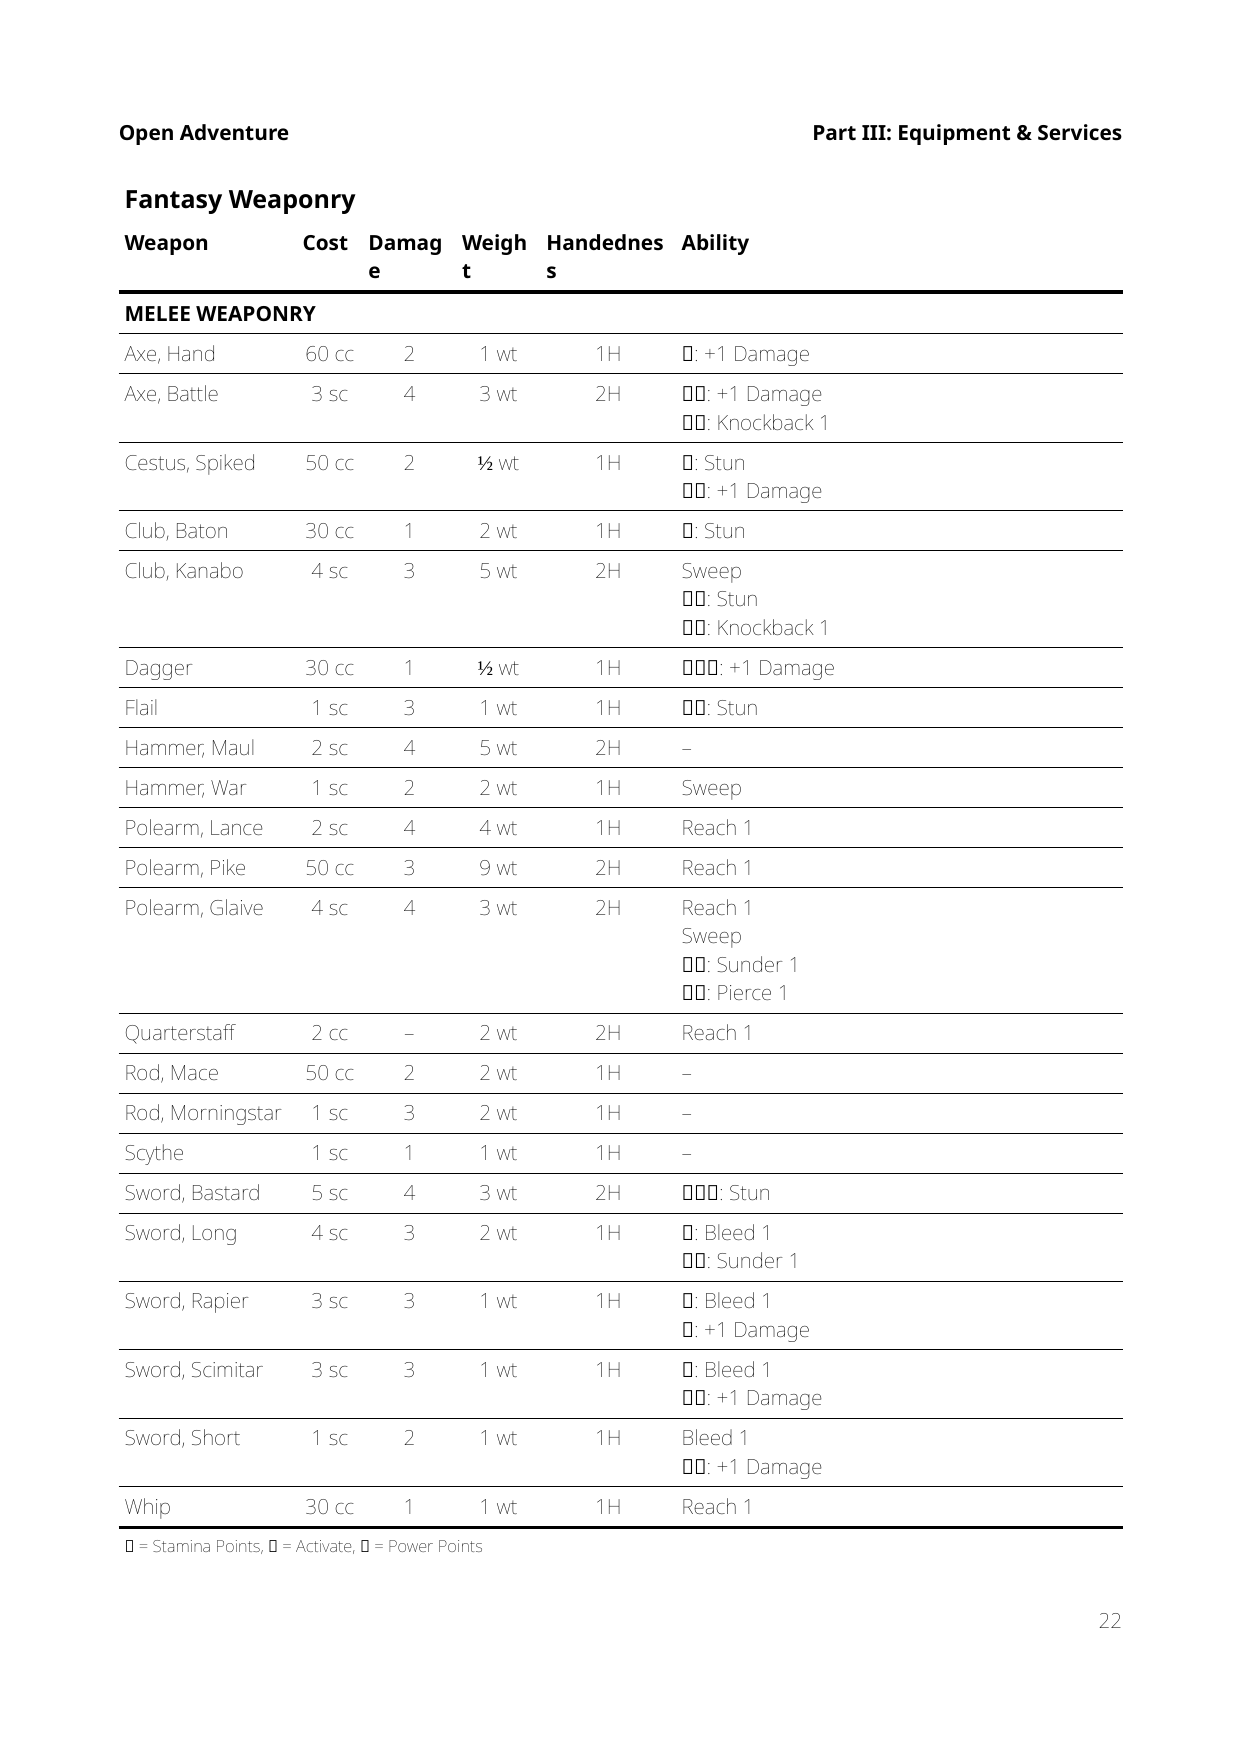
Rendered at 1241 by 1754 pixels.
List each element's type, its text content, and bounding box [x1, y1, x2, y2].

table_cell 3 wt [456, 888, 540, 1012]
table_cell : Stun [676, 688, 1123, 727]
table_cell 1H [540, 768, 676, 807]
table_cell 50 cc [297, 848, 362, 887]
table_cell 4 [362, 374, 456, 442]
table_cell Sword, Short [119, 1419, 297, 1486]
table_cell Sweep [676, 768, 1123, 807]
table_cell 50 cc [297, 1054, 362, 1092]
table_cell 1H [540, 1350, 676, 1418]
table_cell : Stun [676, 511, 1123, 550]
table_cell Flail [119, 688, 297, 727]
table_cell 4 [362, 728, 456, 767]
table_cell 1H [540, 1282, 676, 1349]
table_cell 2 [362, 1054, 456, 1092]
table_cell 1 wt [456, 334, 540, 373]
table_cell 1H [540, 1054, 676, 1092]
table_cell 1 wt [456, 1487, 540, 1526]
table_cell Sweep : Stun : Knockback 1 [676, 551, 1123, 647]
table_cell Cost [297, 222, 362, 290]
table_cell Axe, Hand [119, 334, 297, 373]
table_cell 1 sc [297, 768, 362, 807]
table_cell 60 cc [297, 334, 362, 373]
table_cell Sword, Bastard [119, 1174, 297, 1212]
table_cell 3 [362, 1350, 456, 1418]
table_cell 1H [540, 648, 676, 687]
table_cell 1H [540, 808, 676, 847]
table_cell 2 [362, 1419, 456, 1486]
table_cell 1 sc [297, 1094, 362, 1132]
table_cell 2 wt [456, 1014, 540, 1052]
table_cell Reach 1 [676, 808, 1123, 847]
table_cell 2H [540, 1174, 676, 1212]
table_cell Club, Baton [119, 511, 297, 550]
table_cell – [362, 1014, 456, 1052]
table_cell 1 sc [297, 1419, 362, 1486]
table_cell 2 wt [456, 1214, 540, 1281]
table_cell 3 sc [297, 374, 362, 442]
table_cell Rod, Mace [119, 1054, 297, 1092]
table_cell Rod, Morningstar [119, 1094, 297, 1132]
table_cell 2H [540, 728, 676, 767]
table_cell 30 cc [297, 1487, 362, 1526]
table_cell Bleed 1 : +1 Damage [676, 1419, 1123, 1486]
table_cell – [676, 1134, 1123, 1172]
table_cell : Stun : +1 Damage [676, 443, 1123, 510]
table_cell MELEE WEAPONRY [119, 294, 1123, 333]
table_cell 1H [540, 1134, 676, 1172]
table_cell 2 wt [456, 1054, 540, 1092]
table_cell 5 wt [456, 551, 540, 647]
table_cell 2H [540, 551, 676, 647]
table_cell 2H [540, 374, 676, 442]
table_cell Handedness [540, 222, 676, 290]
table_cell 2 cc [297, 1014, 362, 1052]
table_cell 2H [540, 888, 676, 1012]
table_cell Club, Kanabo [119, 551, 297, 647]
table_cell 2 [362, 334, 456, 373]
table_cell Polearm, Lance [119, 808, 297, 847]
table_cell 1H [540, 511, 676, 550]
table_cell 4 sc [297, 1214, 362, 1281]
table_cell Polearm, Glaive [119, 888, 297, 1012]
table_cell 1 [362, 1487, 456, 1526]
table_cell 1 [362, 1134, 456, 1172]
table_cell Hammer, War [119, 768, 297, 807]
table_cell 2H [540, 848, 676, 887]
table_cell 5 sc [297, 1174, 362, 1212]
table_cell 4 sc [297, 551, 362, 647]
table_cell 1 wt [456, 1282, 540, 1349]
table_cell : +1 Damage [676, 648, 1123, 687]
table_cell – [676, 728, 1123, 767]
table_cell 2 wt [456, 511, 540, 550]
table_cell 1H [540, 1094, 676, 1132]
table_cell 1H [540, 443, 676, 510]
table_cell 1H [540, 688, 676, 727]
table_cell Reach 1 [676, 1014, 1123, 1052]
table_cell 3 [362, 1094, 456, 1132]
table_cell 2 sc [297, 808, 362, 847]
table_cell Cestus, Spiked [119, 443, 297, 510]
table_cell Quarterstaff [119, 1014, 297, 1052]
table_cell  = Stamina Points,  = Activate,  = Power Points [119, 1529, 1123, 1563]
table_cell Scythe [119, 1134, 297, 1172]
table_cell Dagger [119, 648, 297, 687]
table_header Fantasy Weaponry [119, 176, 1123, 222]
table_cell 30 cc [297, 648, 362, 687]
table_cell 4 [362, 808, 456, 847]
table_cell : Stun [676, 1174, 1123, 1212]
table_cell ½ wt [456, 443, 540, 510]
table_cell Reach 1 [676, 1487, 1123, 1526]
table_cell : Bleed 1 : +1 Damage [676, 1350, 1123, 1418]
table_cell 4 wt [456, 808, 540, 847]
table_cell – [676, 1094, 1123, 1132]
table_cell : Bleed 1 : +1 Damage [676, 1282, 1123, 1349]
table_cell 3 sc [297, 1282, 362, 1349]
table_cell 30 cc [297, 511, 362, 550]
table_cell 9 wt [456, 848, 540, 887]
table_cell 2H [540, 1014, 676, 1052]
table_cell 1H [540, 334, 676, 373]
table_cell 1H [540, 1487, 676, 1526]
table_cell Damage [362, 222, 456, 290]
table_cell 4 [362, 1174, 456, 1212]
table_cell 3 [362, 1282, 456, 1349]
table_cell : +1 Damage [676, 334, 1123, 373]
table_cell Axe, Battle [119, 374, 297, 442]
table_cell 3 [362, 688, 456, 727]
table_cell Reach 1 [676, 848, 1123, 887]
table_cell Weight [456, 222, 540, 290]
table_cell 1 wt [456, 1134, 540, 1172]
table_cell 2 sc [297, 728, 362, 767]
table_cell 3 [362, 551, 456, 647]
table_cell 1H [540, 1214, 676, 1281]
table_cell Reach 1 Sweep : Sunder 1 : Pierce 1 [676, 888, 1123, 1012]
table_cell 3 wt [456, 374, 540, 442]
table_cell : Bleed 1 : Sunder 1 [676, 1214, 1123, 1281]
table_cell 3 [362, 848, 456, 887]
table_cell Sword, Rapier [119, 1282, 297, 1349]
table_cell 2 wt [456, 768, 540, 807]
table_cell 5 wt [456, 728, 540, 767]
table_cell 1 wt [456, 688, 540, 727]
table_cell Sword, Scimitar [119, 1350, 297, 1418]
table_cell Sword, Long [119, 1214, 297, 1281]
table_cell 3 wt [456, 1174, 540, 1212]
table_cell Polearm, Pike [119, 848, 297, 887]
table_cell 1 [362, 648, 456, 687]
table_cell 2 [362, 443, 456, 510]
table_cell 1 sc [297, 688, 362, 727]
table_cell 3 [362, 1214, 456, 1281]
table_cell Hammer, Maul [119, 728, 297, 767]
table_cell 4 sc [297, 888, 362, 1012]
table_cell 50 cc [297, 443, 362, 510]
table_cell : +1 Damage : Knockback 1 [676, 374, 1123, 442]
table_cell ½ wt [456, 648, 540, 687]
table_cell 2 wt [456, 1094, 540, 1132]
table_cell Ability [676, 222, 1123, 290]
table_cell 2 [362, 768, 456, 807]
table_cell 1H [540, 1419, 676, 1486]
table_cell – [676, 1054, 1123, 1092]
table_cell 3 sc [297, 1350, 362, 1418]
table_cell Weapon [119, 222, 297, 290]
table_cell 1 [362, 511, 456, 550]
table_cell 1 wt [456, 1419, 540, 1486]
table_cell 4 [362, 888, 456, 1012]
table_cell 1 wt [456, 1350, 540, 1418]
table_cell 1 sc [297, 1134, 362, 1172]
table_cell Whip [119, 1487, 297, 1526]
